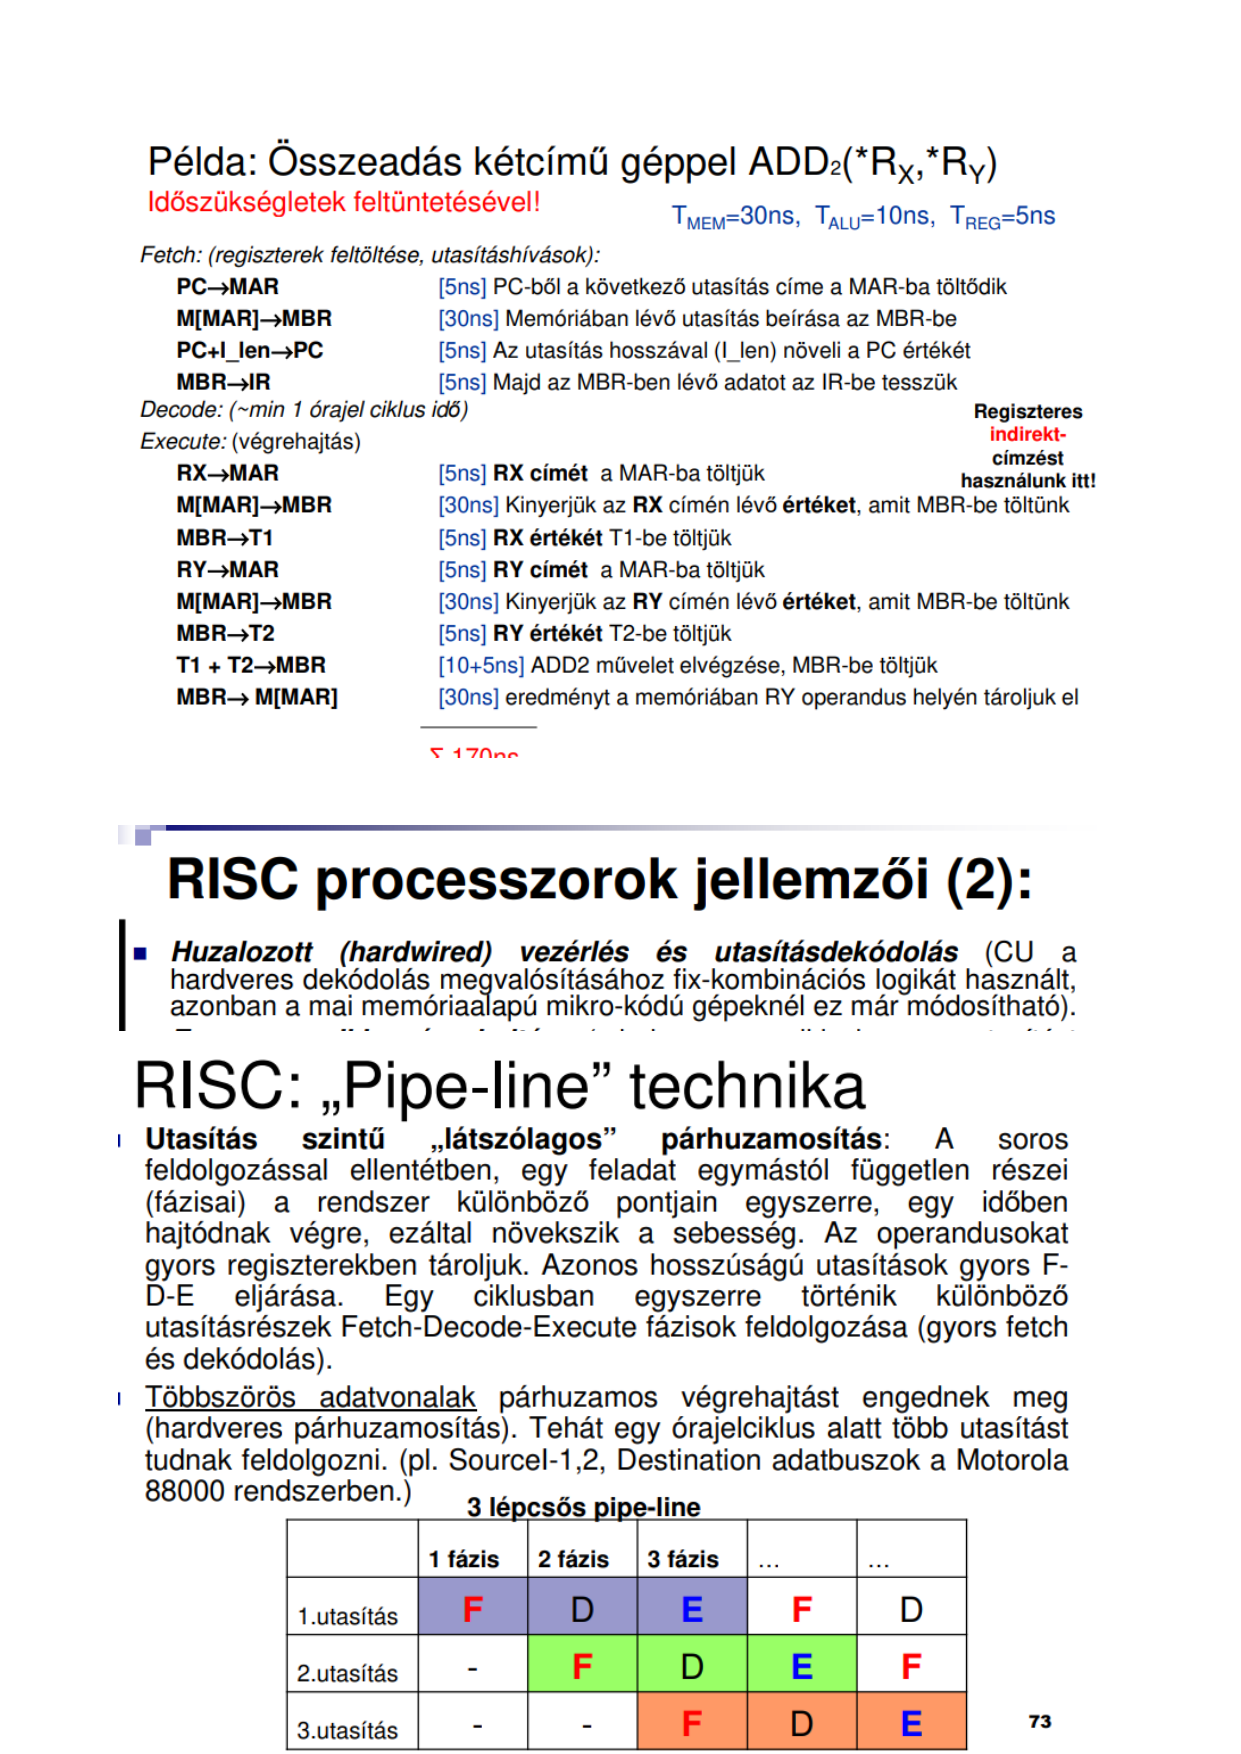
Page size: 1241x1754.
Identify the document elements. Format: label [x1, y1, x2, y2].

picture [118, 118, 1123, 758]
picture [118, 825, 1123, 1754]
